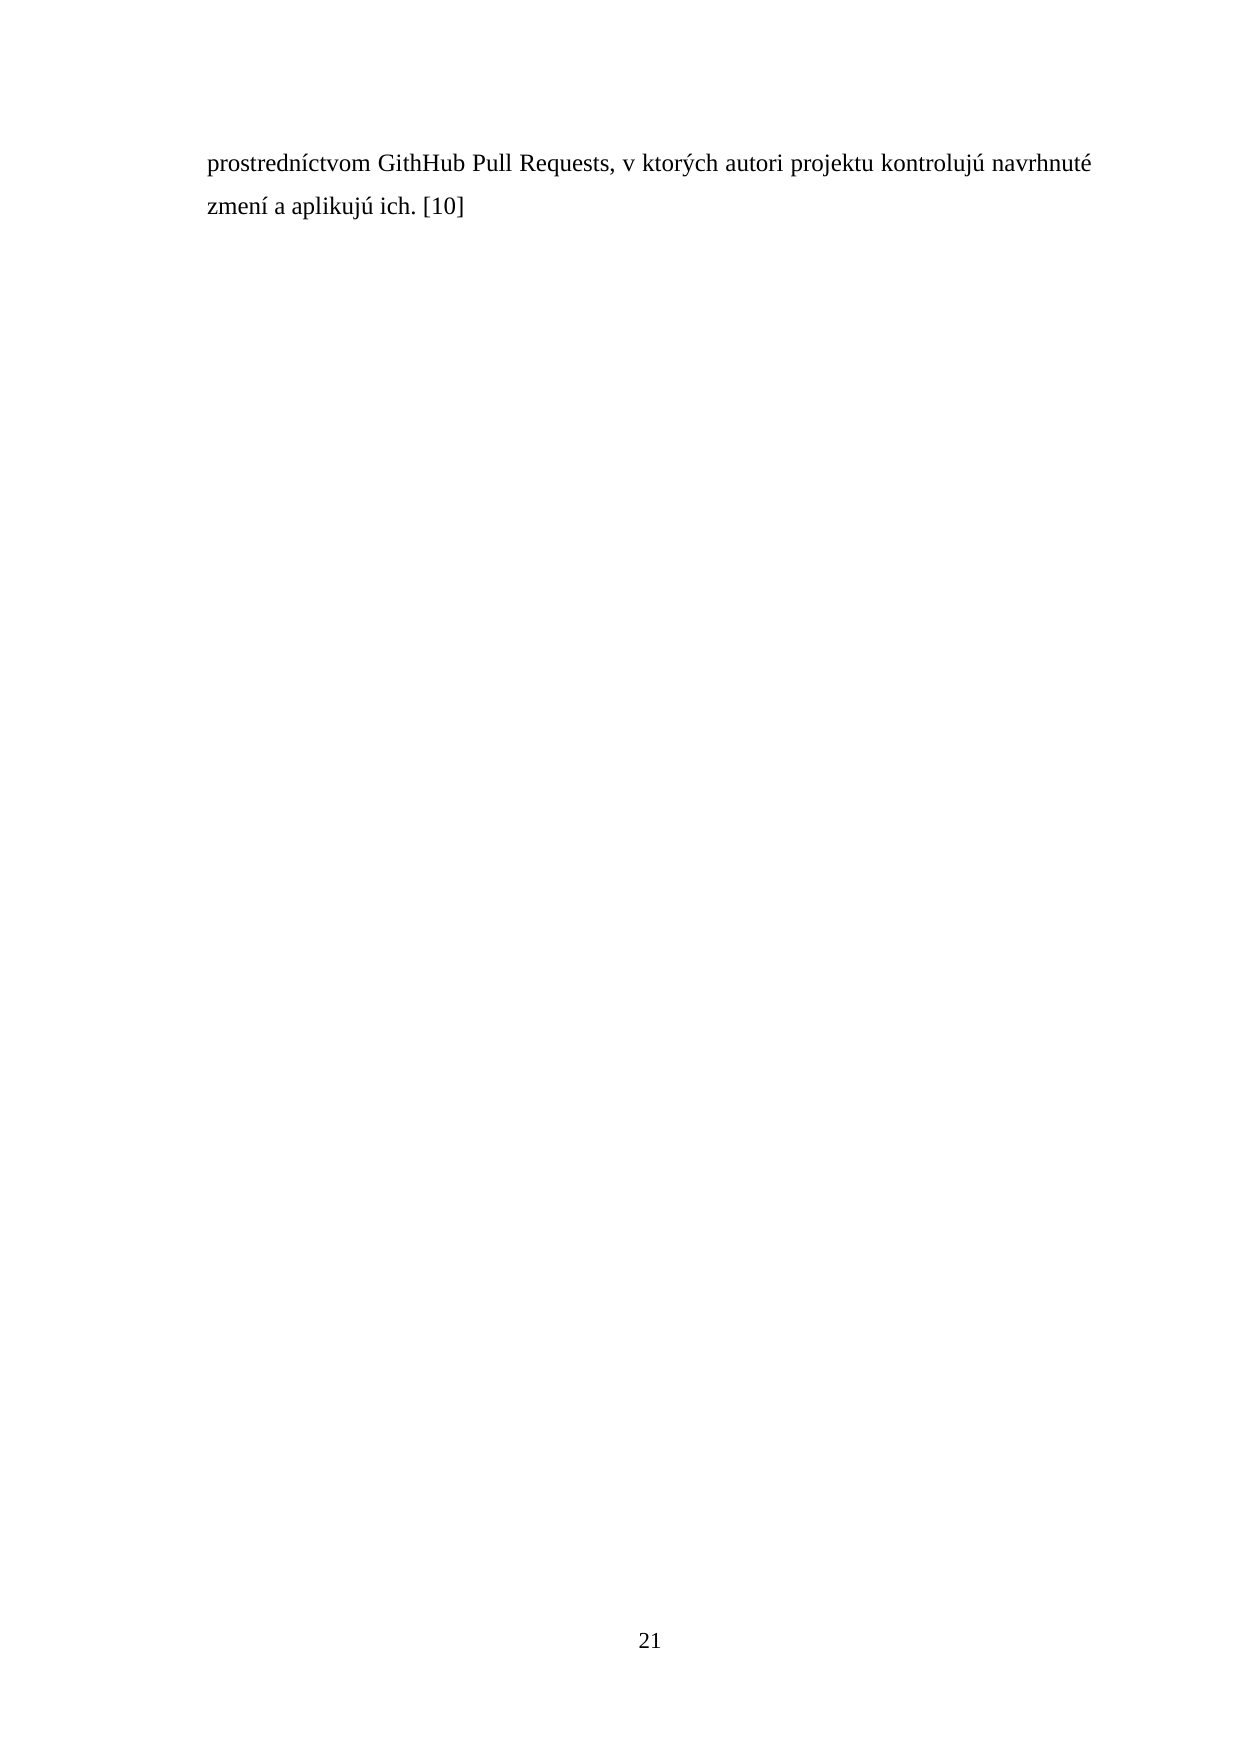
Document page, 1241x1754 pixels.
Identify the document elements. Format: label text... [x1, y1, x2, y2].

text prostredníctvom GithHub Pull Requests, v ktorých autori projektu kontrolujú navrhnuté zmení a aplikujú ich. [10] [207, 148, 1092, 219]
